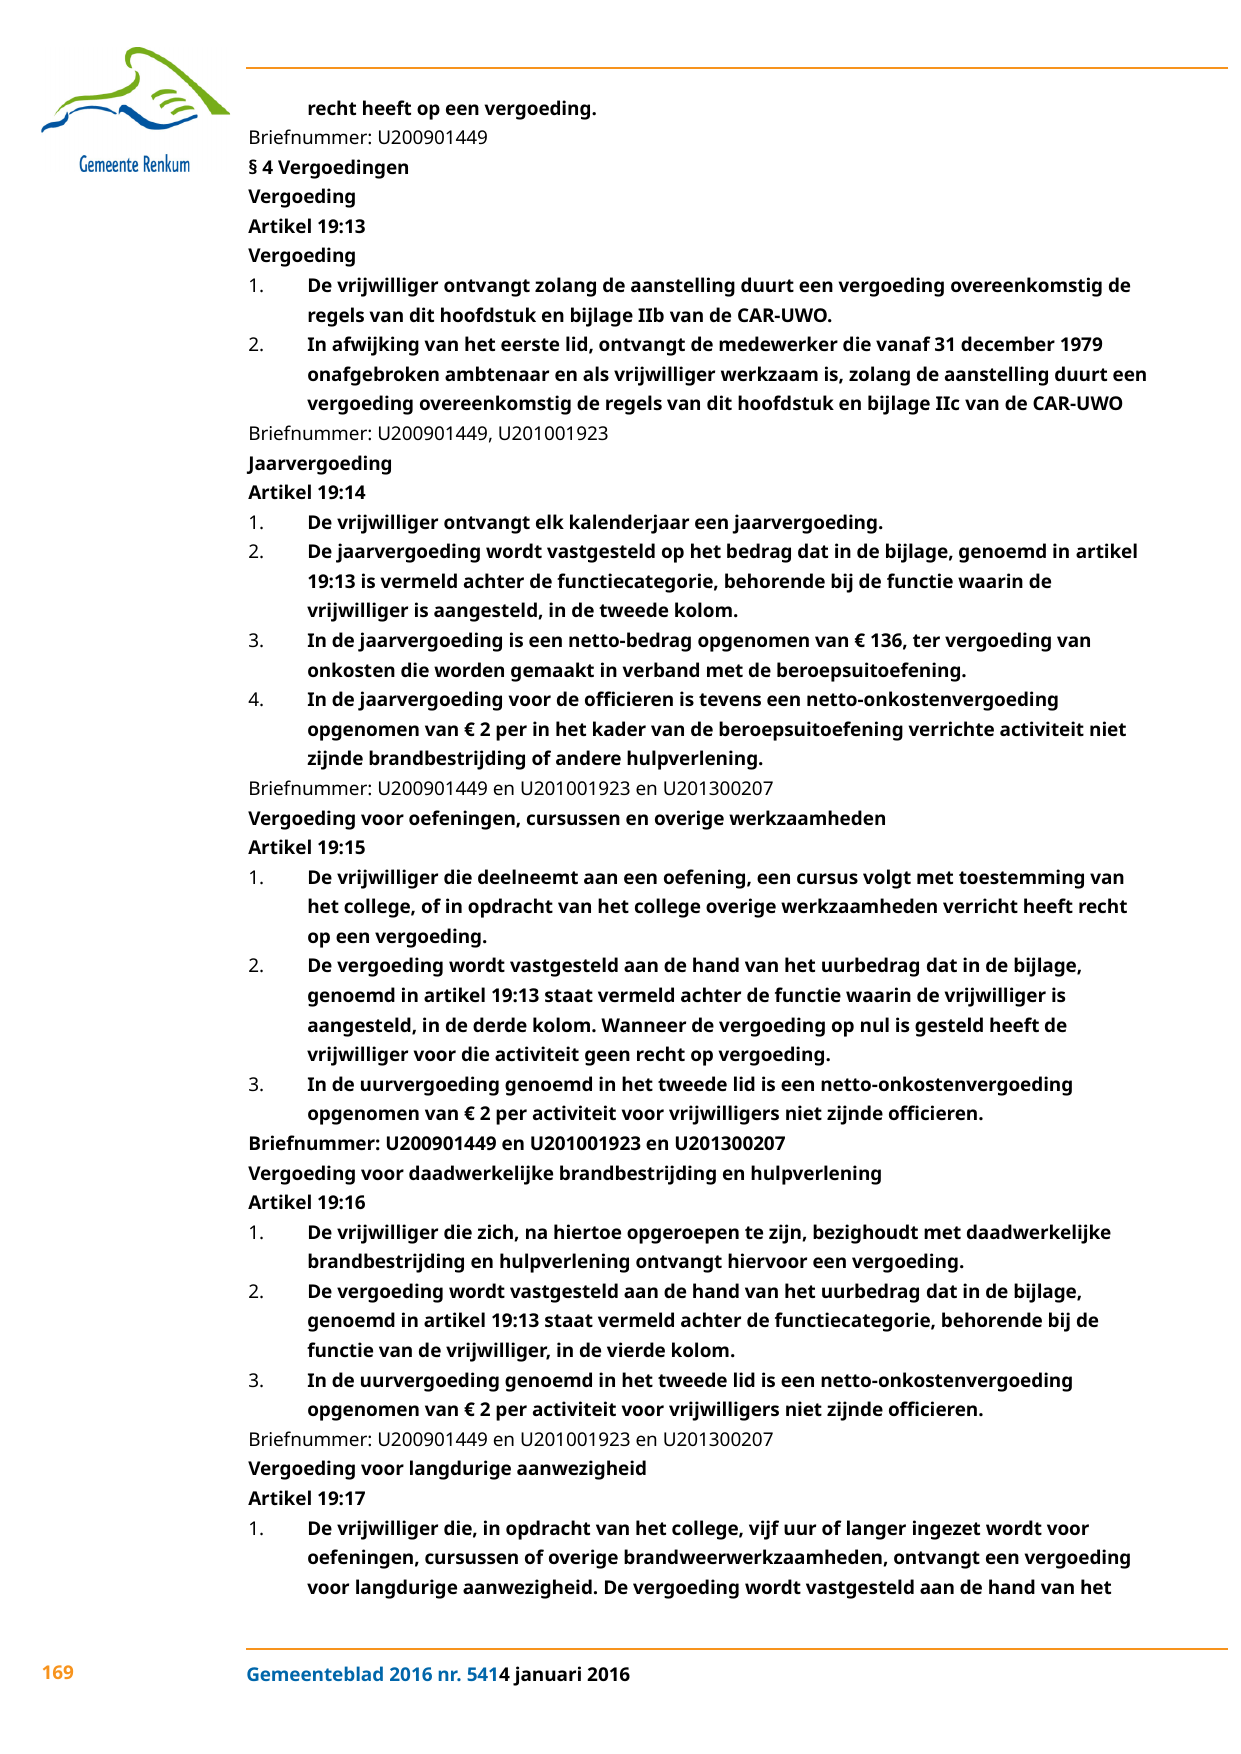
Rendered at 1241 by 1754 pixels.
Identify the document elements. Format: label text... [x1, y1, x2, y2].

list In de jaarvergoeding is een netto-bedrag opgenomen van € 136, ter vergoeding van onkosten die worden gemaakt in verband met de beroepsuitoefening. [248, 627, 1152, 683]
text Artikel 19:14 [248, 479, 1152, 505]
text Vergoeding [248, 243, 1152, 268]
text Artikel 19:15 [248, 834, 1152, 860]
text Vergoeding [248, 183, 1152, 209]
list De vergoeding wordt vastgesteld aan de hand van het uurbedrag dat in de bijlage, genoemd in artikel 19:13 staat vermeld achter de functie waarin de vrijwilliger is aangesteld, in de derde kolom. Wanneer de vergoeding op nul is gesteld heeft de vrijwilliger voor die activiteit geen recht op vergoeding. [248, 953, 1152, 1067]
text Briefnummer: U200901449 [248, 124, 1152, 150]
list De vrijwilliger ontvangt elk kalenderjaar een jaarvergoeding. [248, 509, 1152, 535]
list In afwijking van het eerste lid, ontvangt de medewerker die vanaf 31 december 1979 onafgebroken ambtenaar en als vrijwilliger werkzaam is, zolang de aanstelling duurt een vergoeding overeenkomstig de regels van dit hoofdstuk en bijlage IIc van de CAR-UWO [248, 331, 1152, 416]
picture [41, 47, 231, 172]
text Jaarvergoeding [248, 450, 1152, 476]
list De vergoeding wordt vastgesteld aan de hand van het uurbedrag dat in de bijlage, genoemd in artikel 19:13 staat vermeld achter de functiecategorie, behorende bij de functie van de vrijwilliger, in de vierde kolom. [248, 1278, 1152, 1363]
list De jaarvergoeding wordt vastgesteld op het bedrag dat in de bijlage, genoemd in artikel 19:13 is vermeld achter de functiecategorie, behorende bij de functie waarin de vrijwilliger is aangesteld, in de tweede kolom. [248, 538, 1152, 623]
text Briefnummer: U200901449 en U201001923 en U201300207 [248, 775, 1152, 801]
list In de uurvergoeding genoemd in het tweede lid is een netto-onkostenvergoeding opgenomen van € 2 per activiteit voor vrijwilligers niet zijnde officieren. [248, 1071, 1152, 1126]
text Vergoeding voor daadwerkelijke brandbestrijding en hulpverlening [248, 1160, 1152, 1186]
text Vergoeding voor oefeningen, cursussen en overige werkzaamheden [248, 805, 1152, 831]
list De vrijwilliger die, in opdracht van het college, vijf uur of langer ingezet wordt voor oefeningen, cursussen of overige brandweerwerkzaamheden, ontvangt een vergoeding voor langdurige aanwezigheid. De vergoeding wordt vastgesteld aan de hand van het [248, 1515, 1152, 1600]
text Artikel 19:17 [248, 1485, 1152, 1511]
list recht heeft op een vergoeding. [248, 95, 1152, 121]
text § 4 Vergoedingen [248, 154, 1152, 180]
text Vergoeding voor langdurige aanwezigheid [248, 1456, 1152, 1481]
text Briefnummer: U200901449 en U201001923 en U201300207 [248, 1130, 1152, 1156]
text Artikel 19:13 [248, 213, 1152, 239]
text Artikel 19:16 [248, 1189, 1152, 1215]
list In de uurvergoeding genoemd in het tweede lid is een netto-onkostenvergoeding opgenomen van € 2 per activiteit voor vrijwilligers niet zijnde officieren. [248, 1367, 1152, 1422]
list De vrijwilliger die zich, na hiertoe opgeroepen te zijn, bezighoudt met daadwerkelijke brandbestrijding en hulpverlening ontvangt hiervoor een vergoeding. [248, 1219, 1152, 1274]
list De vrijwilliger die deelneemt aan een oefening, een cursus volgt met toestemming van het college, of in opdracht van het college overige werkzaamheden verricht heeft recht op een vergoeding. [248, 864, 1152, 949]
list De vrijwilliger ontvangt zolang de aanstelling duurt een vergoeding overeenkomstig de regels van dit hoofdstuk en bijlage IIb van de CAR-UWO. [248, 272, 1152, 328]
text Briefnummer: U200901449, U201001923 [248, 420, 1152, 446]
text Briefnummer: U200901449 en U201001923 en U201300207 [248, 1426, 1152, 1452]
list In de jaarvergoeding voor de officieren is tevens een netto-onkostenvergoeding opgenomen van € 2 per in het kader van de beroepsuitoefening verrichte activiteit niet zijnde brandbestrijding of andere hulpverlening. [248, 686, 1152, 771]
